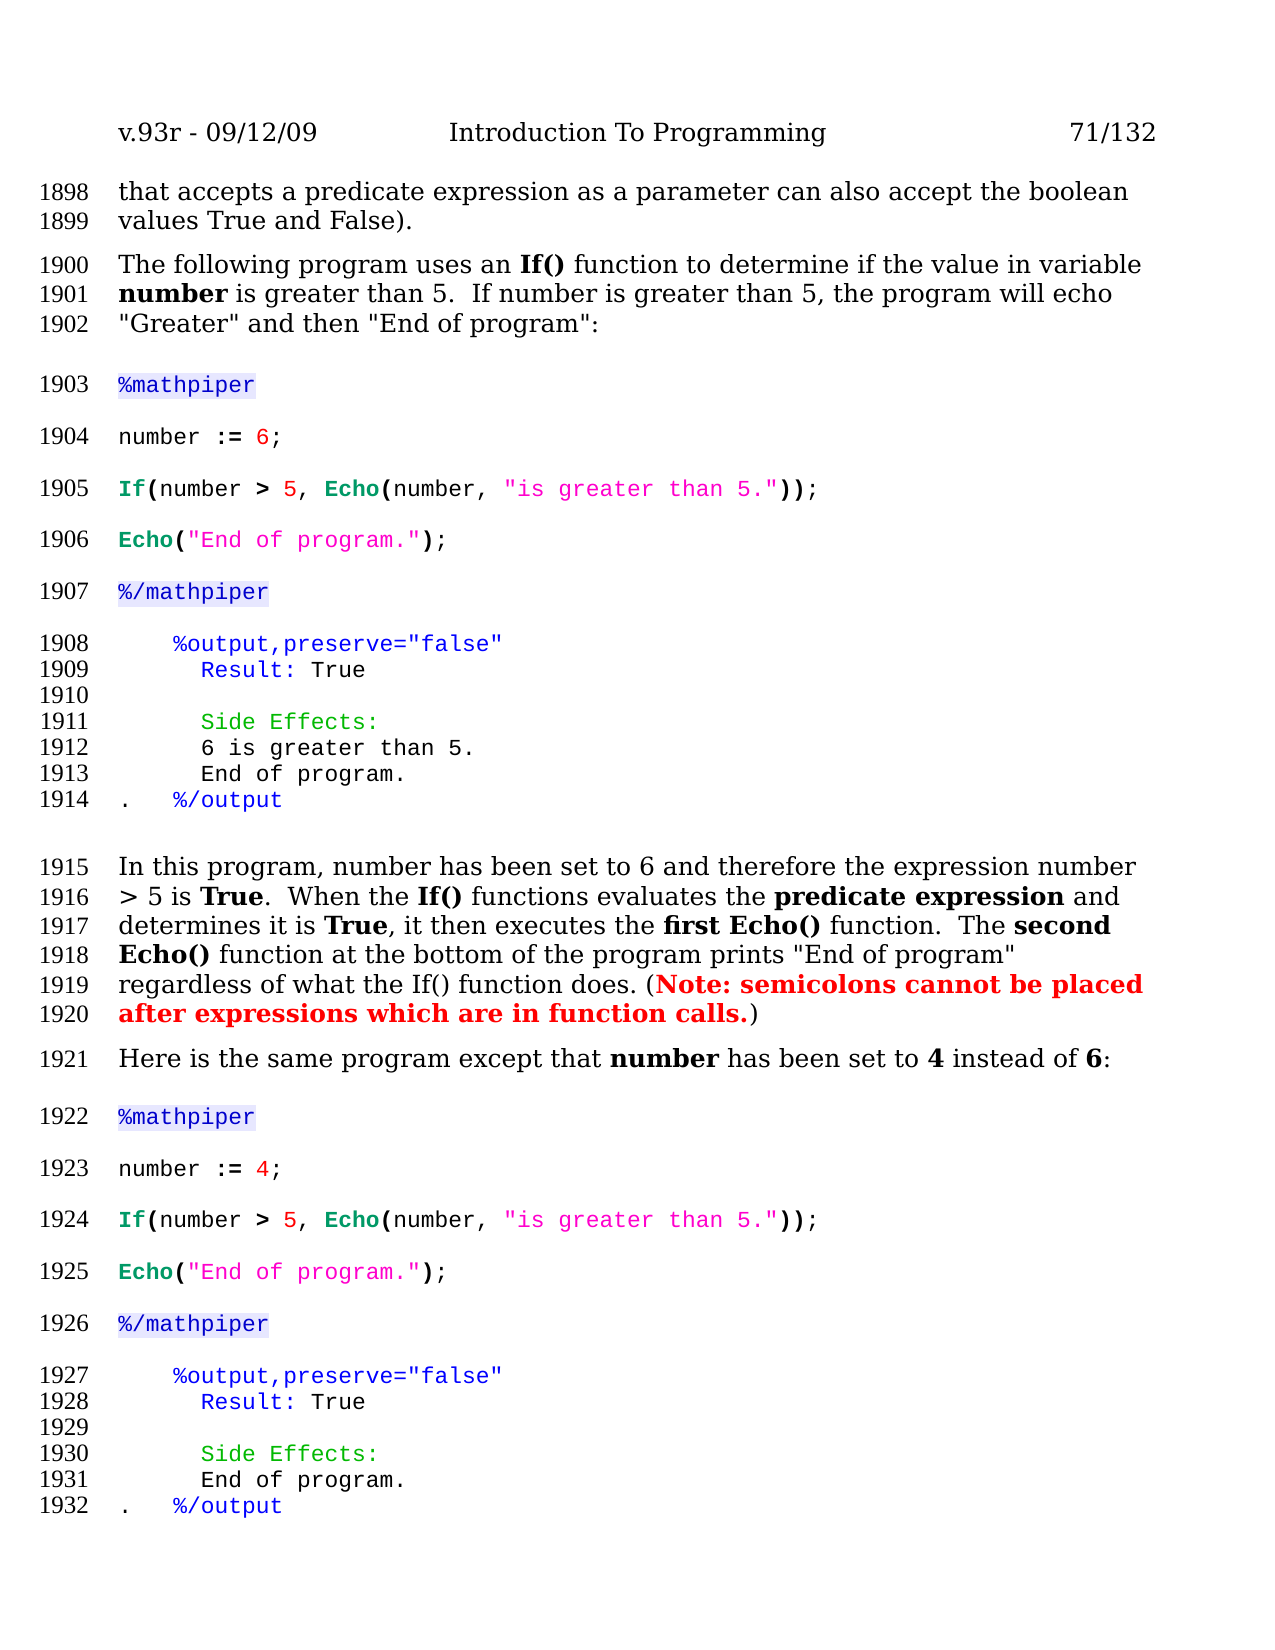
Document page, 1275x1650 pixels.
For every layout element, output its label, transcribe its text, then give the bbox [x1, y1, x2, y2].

text Result: True [118, 658, 1157, 684]
text . %/output [118, 1494, 1157, 1520]
text that accepts a predicate expression as a parameter can also accept the boolean values True and False). [118, 177, 1157, 235]
text Echo("End of program."); [118, 529, 1157, 555]
text number := 6; [118, 425, 1157, 451]
text number := 4; [118, 1157, 1157, 1183]
text Here is the same program except that number has been set to 4 instead of 6: [118, 1044, 1157, 1073]
text End of program. [118, 762, 1157, 788]
text %mathpiper [118, 1105, 1157, 1131]
text Side Effects: [118, 1442, 1157, 1468]
text Result: True [118, 1390, 1157, 1416]
text Echo("End of program."); [118, 1261, 1157, 1287]
text End of program. [118, 1468, 1157, 1494]
text Side Effects: [118, 710, 1157, 736]
text If(number > 5, Echo(number, "is greater than 5.")); [118, 477, 1157, 503]
text If(number > 5, Echo(number, "is greater than 5.")); [118, 1209, 1157, 1235]
text The following program uses an If() function to determine if the value in variable number is greater than 5. If number is greater than 5, the program will echo "Greater" and then "End of program": [118, 250, 1157, 338]
text %output,preserve="false" [118, 1364, 1157, 1390]
text %/mathpiper [118, 1312, 1157, 1338]
text . %/output [118, 788, 1157, 814]
text %mathpiper [118, 373, 1157, 399]
text 6 is greater than 5. [118, 736, 1157, 762]
text %/mathpiper [118, 581, 1157, 607]
text In this program, number has been set to 6 and therefore the expression number > 5 is True. When the If() functions evaluates the predicate expression and determines it is True, it then executes the first Echo() function. The second Echo() function at the bottom of the program prints "End of program" regardless of what the If() function does. (Note: semicolons cannot be placed after expressions which are in function calls.) [118, 853, 1157, 1029]
text %output,preserve="false" [118, 633, 1157, 658]
